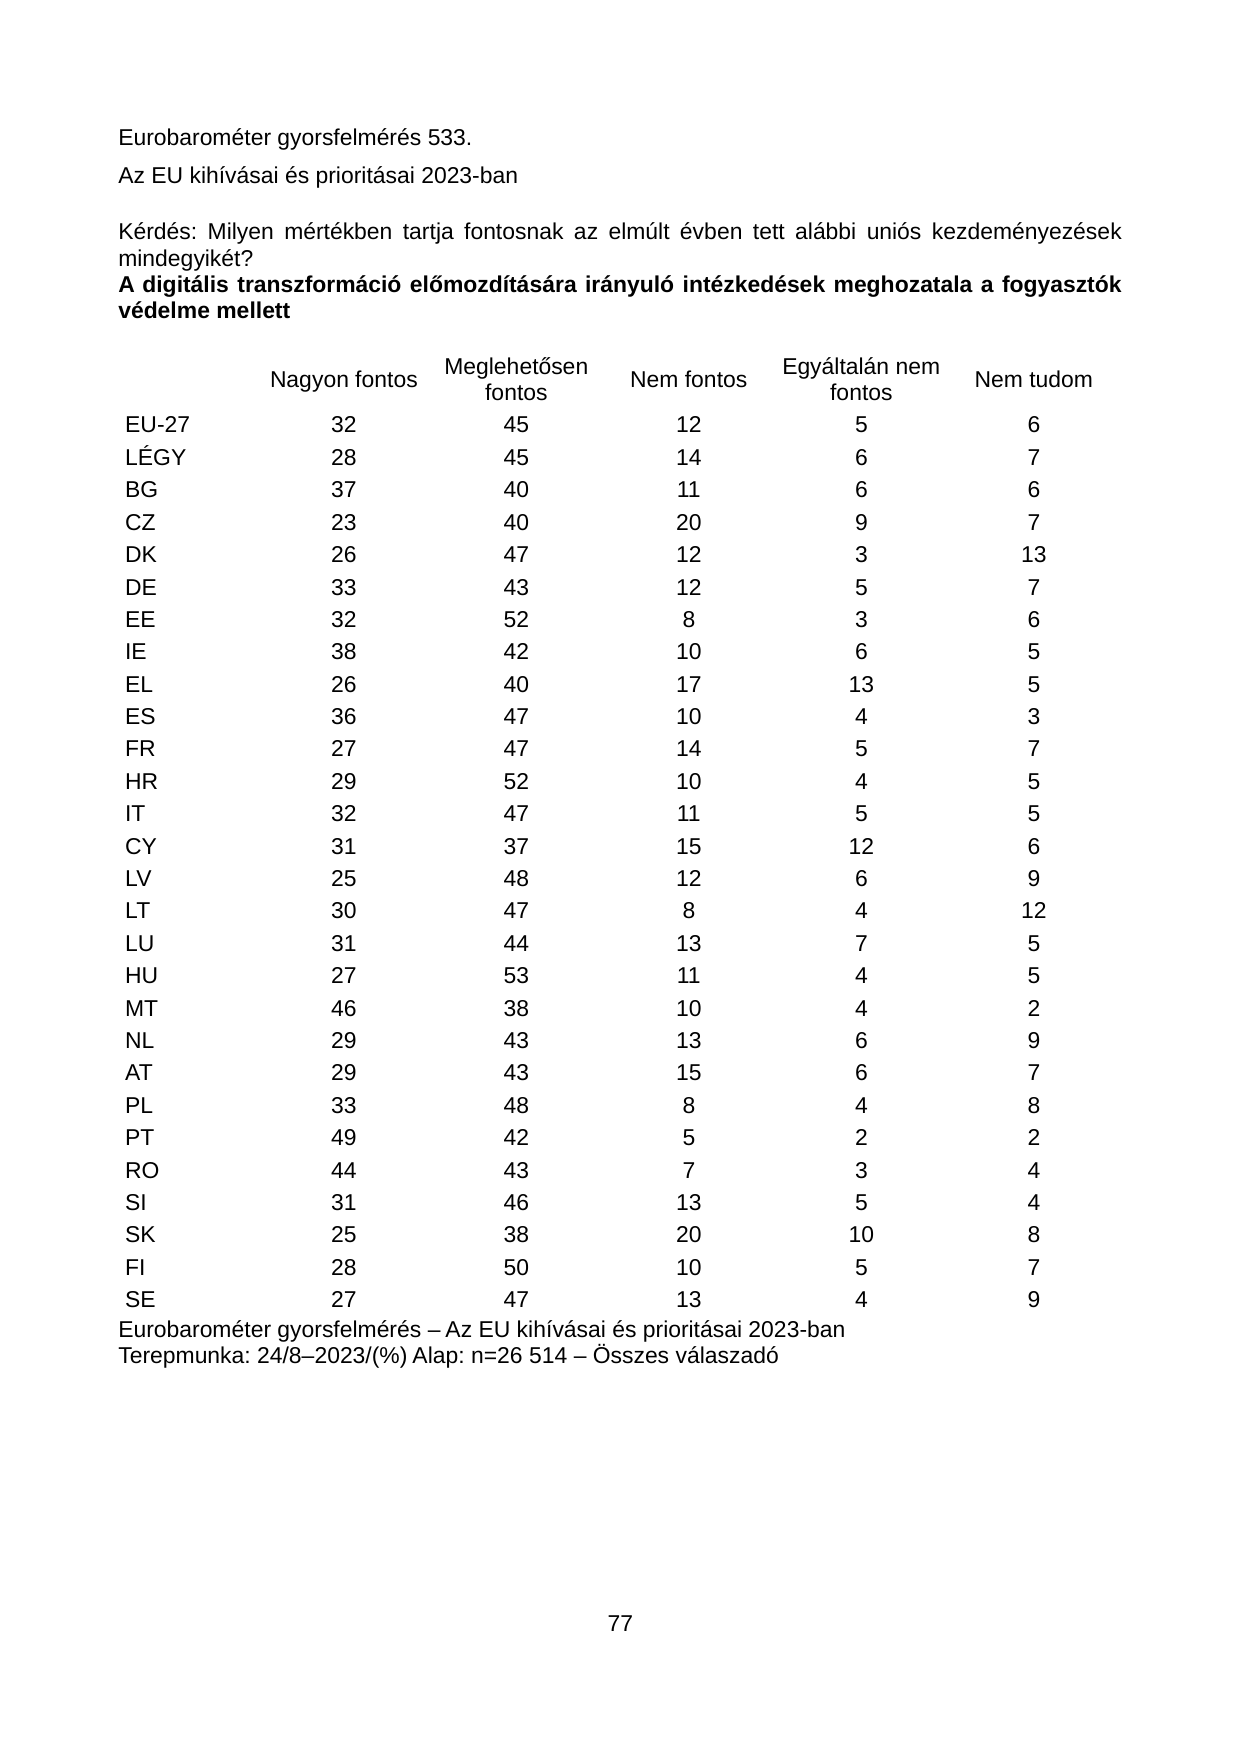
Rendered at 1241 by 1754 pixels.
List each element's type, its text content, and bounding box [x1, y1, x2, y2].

table_cell 27 [257, 1283, 430, 1316]
table_cell 23 [257, 506, 430, 538]
table_header Egyáltalán nem fontos [775, 350, 947, 408]
table_cell 43 [430, 1024, 602, 1056]
table_cell 37 [430, 830, 602, 862]
table_cell 28 [257, 441, 430, 473]
table_cell 45 [430, 441, 602, 473]
table_cell 13 [602, 927, 775, 959]
table_cell 36 [257, 700, 430, 732]
table_cell 13 [602, 1186, 775, 1218]
table_cell 5 [602, 1121, 775, 1153]
table_cell 33 [257, 1089, 430, 1121]
table_cell 6 [775, 862, 947, 894]
table_cell 4 [775, 1089, 947, 1121]
table_cell 9 [775, 506, 947, 538]
table_cell 42 [430, 635, 602, 668]
table_cell 10 [602, 992, 775, 1024]
table_cell MT [122, 992, 257, 1024]
table_cell 30 [257, 894, 430, 927]
table_cell 6 [775, 473, 947, 506]
table_cell ES [122, 700, 257, 732]
table_cell 10 [602, 765, 775, 797]
table_cell 10 [602, 635, 775, 668]
table_cell 31 [257, 830, 430, 862]
table_cell 5 [947, 635, 1120, 668]
table_cell 5 [947, 765, 1120, 797]
table_header [122, 350, 257, 408]
table_cell 44 [257, 1154, 430, 1186]
table_cell 6 [947, 473, 1120, 506]
table_cell 2 [947, 992, 1120, 1024]
table_cell 31 [257, 927, 430, 959]
table_cell 17 [602, 668, 775, 700]
table_cell 13 [602, 1283, 775, 1316]
table_cell 32 [257, 603, 430, 635]
table_cell 29 [257, 1056, 430, 1089]
table_cell 38 [257, 635, 430, 668]
table_cell 3 [775, 538, 947, 570]
table_cell 7 [602, 1154, 775, 1186]
table_cell 4 [947, 1186, 1120, 1218]
table_cell 43 [430, 570, 602, 603]
table_cell FR [122, 733, 257, 765]
table_cell 11 [602, 473, 775, 506]
table_cell SE [122, 1283, 257, 1316]
text Terepmunka: 24/8–2023/(%) Alap: n=26 514 – Összes válaszadó [118, 1342, 1122, 1368]
table_cell AT [122, 1056, 257, 1089]
table_cell 9 [947, 1283, 1120, 1316]
table_cell 20 [602, 506, 775, 538]
table_cell 20 [602, 1218, 775, 1251]
table_cell 53 [430, 959, 602, 992]
table_header Nem fontos [602, 350, 775, 408]
table_cell 26 [257, 668, 430, 700]
table_cell 13 [775, 668, 947, 700]
table_cell 4 [947, 1154, 1120, 1186]
table_cell 9 [947, 1024, 1120, 1056]
table_cell 12 [775, 830, 947, 862]
table_cell 7 [947, 570, 1120, 603]
table_cell 6 [947, 830, 1120, 862]
table_cell 5 [775, 733, 947, 765]
table_cell PT [122, 1121, 257, 1153]
table_cell 8 [947, 1089, 1120, 1121]
table_cell 44 [430, 927, 602, 959]
table_cell 31 [257, 1186, 430, 1218]
table_cell 38 [430, 1218, 602, 1251]
table_cell 43 [430, 1056, 602, 1089]
table_cell 48 [430, 862, 602, 894]
table_cell 4 [775, 700, 947, 732]
table_cell 6 [947, 409, 1120, 441]
table_cell 43 [430, 1154, 602, 1186]
table_cell 7 [947, 441, 1120, 473]
table_cell 5 [947, 959, 1120, 992]
table_cell 42 [430, 1121, 602, 1153]
table_cell 5 [775, 1186, 947, 1218]
table_cell 47 [430, 1283, 602, 1316]
table_cell 7 [947, 506, 1120, 538]
table_cell SK [122, 1218, 257, 1251]
table_cell 38 [430, 992, 602, 1024]
table_cell 46 [430, 1186, 602, 1218]
table_cell LV [122, 862, 257, 894]
table_cell 11 [602, 959, 775, 992]
table_cell LÉGY [122, 441, 257, 473]
text Kérdés: Milyen mértékben tartja fontosnak az elmúlt évben tett alábbi uniós kezdeményezések mindegyikét? [118, 218, 1122, 271]
table_cell 49 [257, 1121, 430, 1153]
table_cell 25 [257, 862, 430, 894]
table_cell IE [122, 635, 257, 668]
table_cell 3 [775, 603, 947, 635]
table_cell 32 [257, 797, 430, 829]
table_cell LT [122, 894, 257, 927]
table_cell 5 [947, 668, 1120, 700]
table_cell 3 [947, 700, 1120, 732]
table_cell BG [122, 473, 257, 506]
table_cell EE [122, 603, 257, 635]
table_header Meglehetősen fontos [430, 350, 602, 408]
table_cell 3 [775, 1154, 947, 1186]
text A digitális transzformáció előmozdítására irányuló intézkedések meghozatala a fogyasztók védelme mellett [118, 271, 1122, 323]
table_cell 15 [602, 1056, 775, 1089]
table_cell EU-27 [122, 409, 257, 441]
table_cell 4 [775, 992, 947, 1024]
table_cell 52 [430, 603, 602, 635]
table_cell 5 [947, 927, 1120, 959]
table_cell 13 [947, 538, 1120, 570]
table_cell 5 [775, 1251, 947, 1283]
table_cell 48 [430, 1089, 602, 1121]
table_cell 29 [257, 1024, 430, 1056]
table_cell 6 [775, 1056, 947, 1089]
table_cell 13 [602, 1024, 775, 1056]
table_cell PL [122, 1089, 257, 1121]
table_cell 6 [947, 603, 1120, 635]
table_cell 40 [430, 506, 602, 538]
table_cell 6 [775, 635, 947, 668]
table_cell 40 [430, 473, 602, 506]
table_cell 46 [257, 992, 430, 1024]
table_cell DE [122, 570, 257, 603]
table_cell 5 [775, 797, 947, 829]
table_cell NL [122, 1024, 257, 1056]
table_cell 4 [775, 1283, 947, 1316]
table_cell 12 [602, 570, 775, 603]
table_cell IT [122, 797, 257, 829]
table_cell FI [122, 1251, 257, 1283]
table_cell 27 [257, 959, 430, 992]
table_cell 47 [430, 894, 602, 927]
table_cell 14 [602, 441, 775, 473]
table_cell 47 [430, 538, 602, 570]
table_cell 52 [430, 765, 602, 797]
table_cell 28 [257, 1251, 430, 1283]
table_cell 10 [602, 1251, 775, 1283]
table_cell 12 [602, 862, 775, 894]
table_cell 4 [775, 959, 947, 992]
table_cell 50 [430, 1251, 602, 1283]
table_cell 37 [257, 473, 430, 506]
table_cell EL [122, 668, 257, 700]
table_cell 7 [947, 1056, 1120, 1089]
table_cell 4 [775, 765, 947, 797]
table_cell 2 [775, 1121, 947, 1153]
table_cell 6 [775, 1024, 947, 1056]
table_cell CY [122, 830, 257, 862]
table_cell 26 [257, 538, 430, 570]
table_cell 2 [947, 1121, 1120, 1153]
table_cell 40 [430, 668, 602, 700]
table_cell CZ [122, 506, 257, 538]
table_cell 4 [775, 894, 947, 927]
table_cell RO [122, 1154, 257, 1186]
table_cell SI [122, 1186, 257, 1218]
table_header Nem tudom [947, 350, 1120, 408]
table_cell 12 [602, 409, 775, 441]
table_cell 8 [602, 1089, 775, 1121]
table_cell 5 [947, 797, 1120, 829]
table_cell 45 [430, 409, 602, 441]
table_cell 12 [947, 894, 1120, 927]
table_cell 47 [430, 700, 602, 732]
table_cell 5 [775, 570, 947, 603]
table_cell 7 [947, 1251, 1120, 1283]
table_cell 29 [257, 765, 430, 797]
table_cell 8 [602, 894, 775, 927]
table_cell 32 [257, 409, 430, 441]
table_cell 27 [257, 733, 430, 765]
table_cell 10 [602, 700, 775, 732]
table_cell 25 [257, 1218, 430, 1251]
table_cell 7 [947, 733, 1120, 765]
table_header Nagyon fontos [257, 350, 430, 408]
table_cell 8 [602, 603, 775, 635]
table_cell 6 [775, 441, 947, 473]
table_cell 9 [947, 862, 1120, 894]
table_cell 33 [257, 570, 430, 603]
table_cell 8 [947, 1218, 1120, 1251]
table_cell 14 [602, 733, 775, 765]
table_cell HU [122, 959, 257, 992]
table_cell HR [122, 765, 257, 797]
table_cell 47 [430, 733, 602, 765]
table_cell 11 [602, 797, 775, 829]
table_cell DK [122, 538, 257, 570]
table_cell LU [122, 927, 257, 959]
table_cell 5 [775, 409, 947, 441]
table_cell 47 [430, 797, 602, 829]
table_cell 12 [602, 538, 775, 570]
text Eurobarométer gyorsfelmérés – Az EU kihívásai és prioritásai 2023-ban [118, 1316, 1122, 1342]
table_cell 10 [775, 1218, 947, 1251]
table_cell 15 [602, 830, 775, 862]
table_cell 7 [775, 927, 947, 959]
